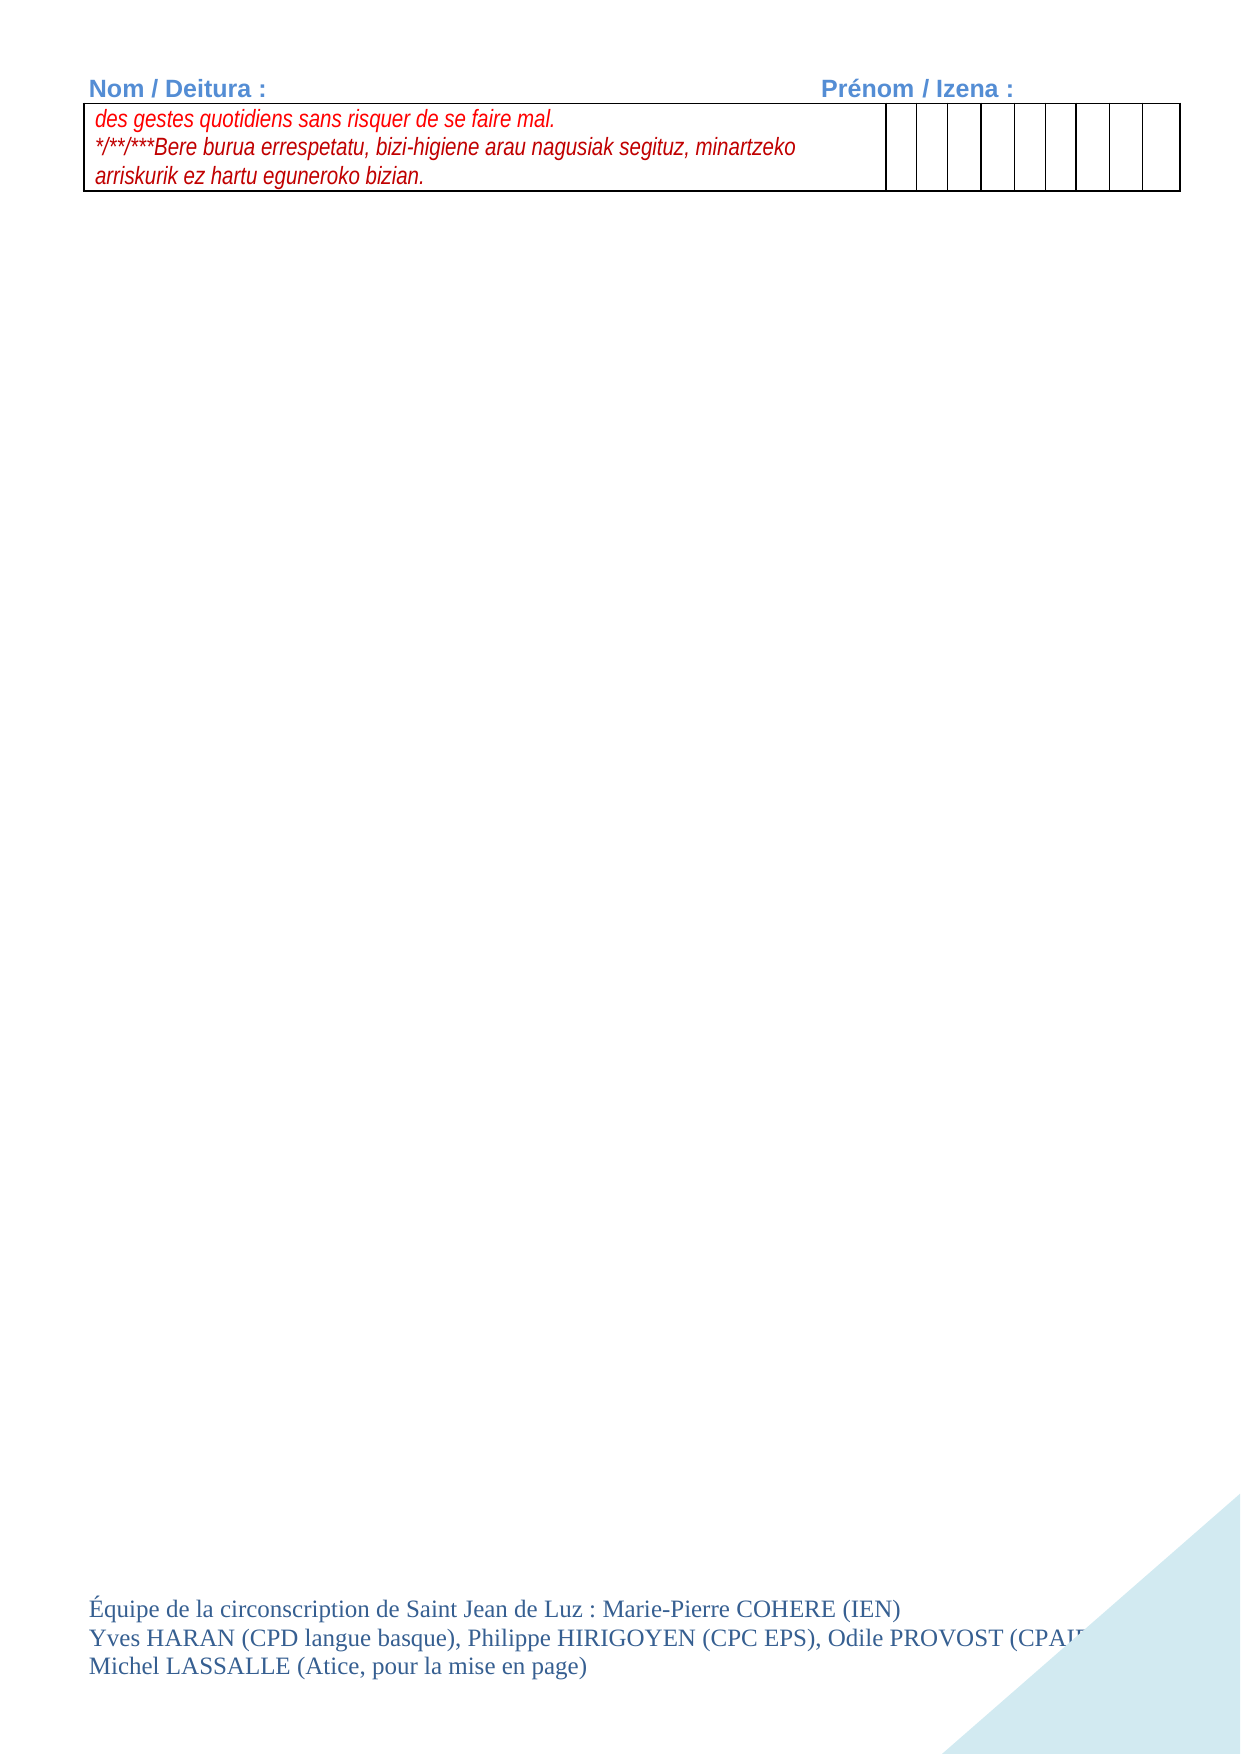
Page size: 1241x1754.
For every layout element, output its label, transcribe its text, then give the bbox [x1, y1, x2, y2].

table_cell [948, 104, 980, 189]
table_cell [1046, 104, 1075, 189]
table_cell [887, 104, 916, 189]
table_cell des gestes quotidiens sans risquer de se faire mal. */**/***Bere burua errespetatu, bizi-higiene arau nagusiak segituz, minartzeko arriskurik ez hartu eguneroko bizian. [85, 104, 885, 189]
table_cell [1015, 104, 1045, 189]
table_cell [917, 104, 947, 189]
table_cell [1143, 104, 1179, 189]
table_cell [1110, 104, 1142, 189]
table_cell [982, 104, 1014, 189]
table_cell [1077, 104, 1109, 189]
